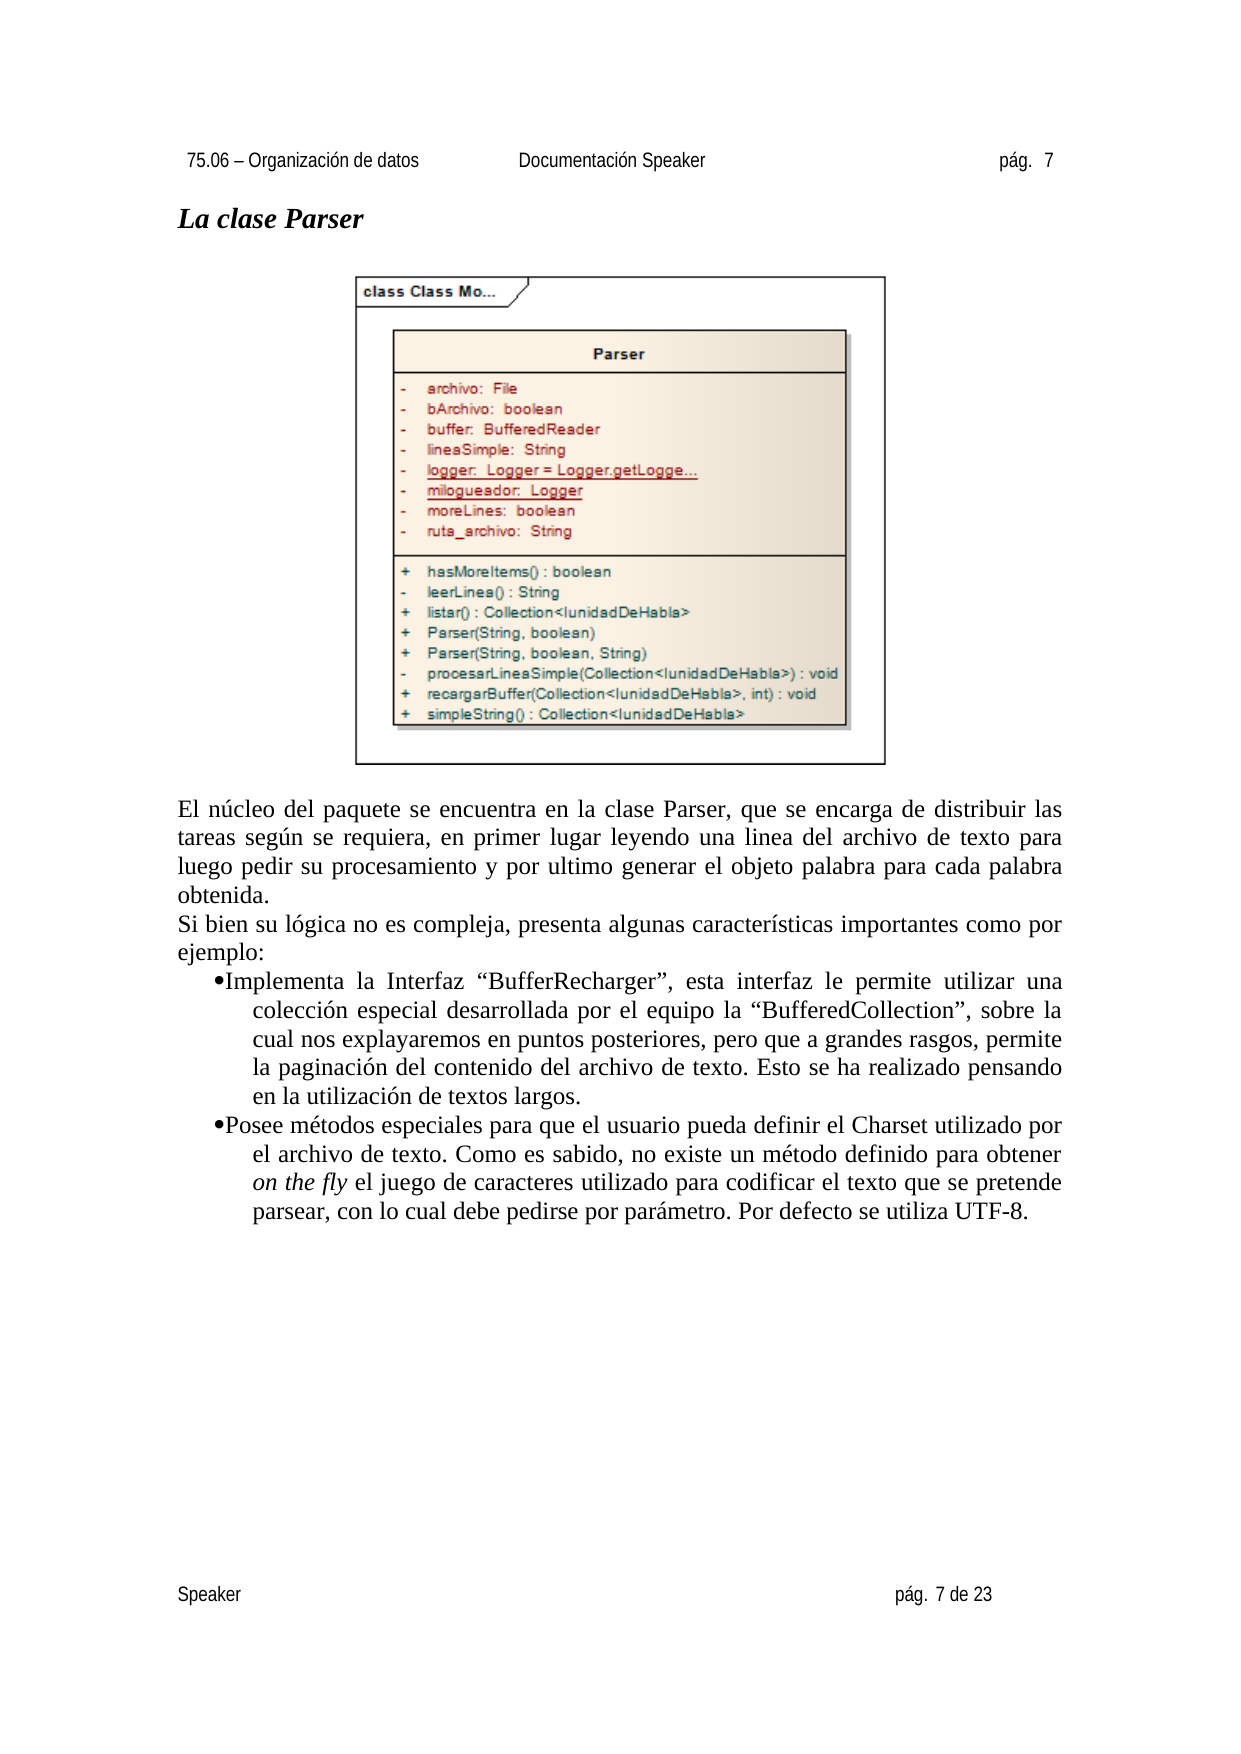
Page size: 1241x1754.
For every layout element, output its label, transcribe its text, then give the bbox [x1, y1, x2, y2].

list Implementa la Interfaz “BufferRecharger”, esta interfaz le permite utilizar una colección especial desarrollada por el equipo la “BufferedCollection”, sobre la cual nos explayaremos en puntos posteriores, pero que a grandes rasgos, permite la paginación del contenido del archivo de texto. Esto se ha realizado pensando en la utilización de textos largos. [215, 966, 1063, 1110]
text El núcleo del paquete se encuentra en la clase Parser, que se encarga de distribuir las tareas según se requiera, en primer lugar leyendo una linea del archivo de texto para luego pedir su procesamiento y por ultimo generar el objeto palabra para cada palabra obtenida. [177, 794, 1063, 909]
picture [354, 275, 886, 765]
text Si bien su lógica no es compleja, presenta algunas características importantes como por ejemplo: [177, 909, 1063, 966]
list Posee métodos especiales para que el usuario pueda definir el Charset utilizado por el archivo de texto. Como es sabido, no existe un método definido para obtener on the fly el juego de caracteres utilizado para codificar el texto que se pretende parsear, con lo cual debe pedirse por parámetro. Por defecto se utiliza UTF-8. [215, 1110, 1063, 1225]
subtitle La clase Parser [177, 201, 1063, 234]
